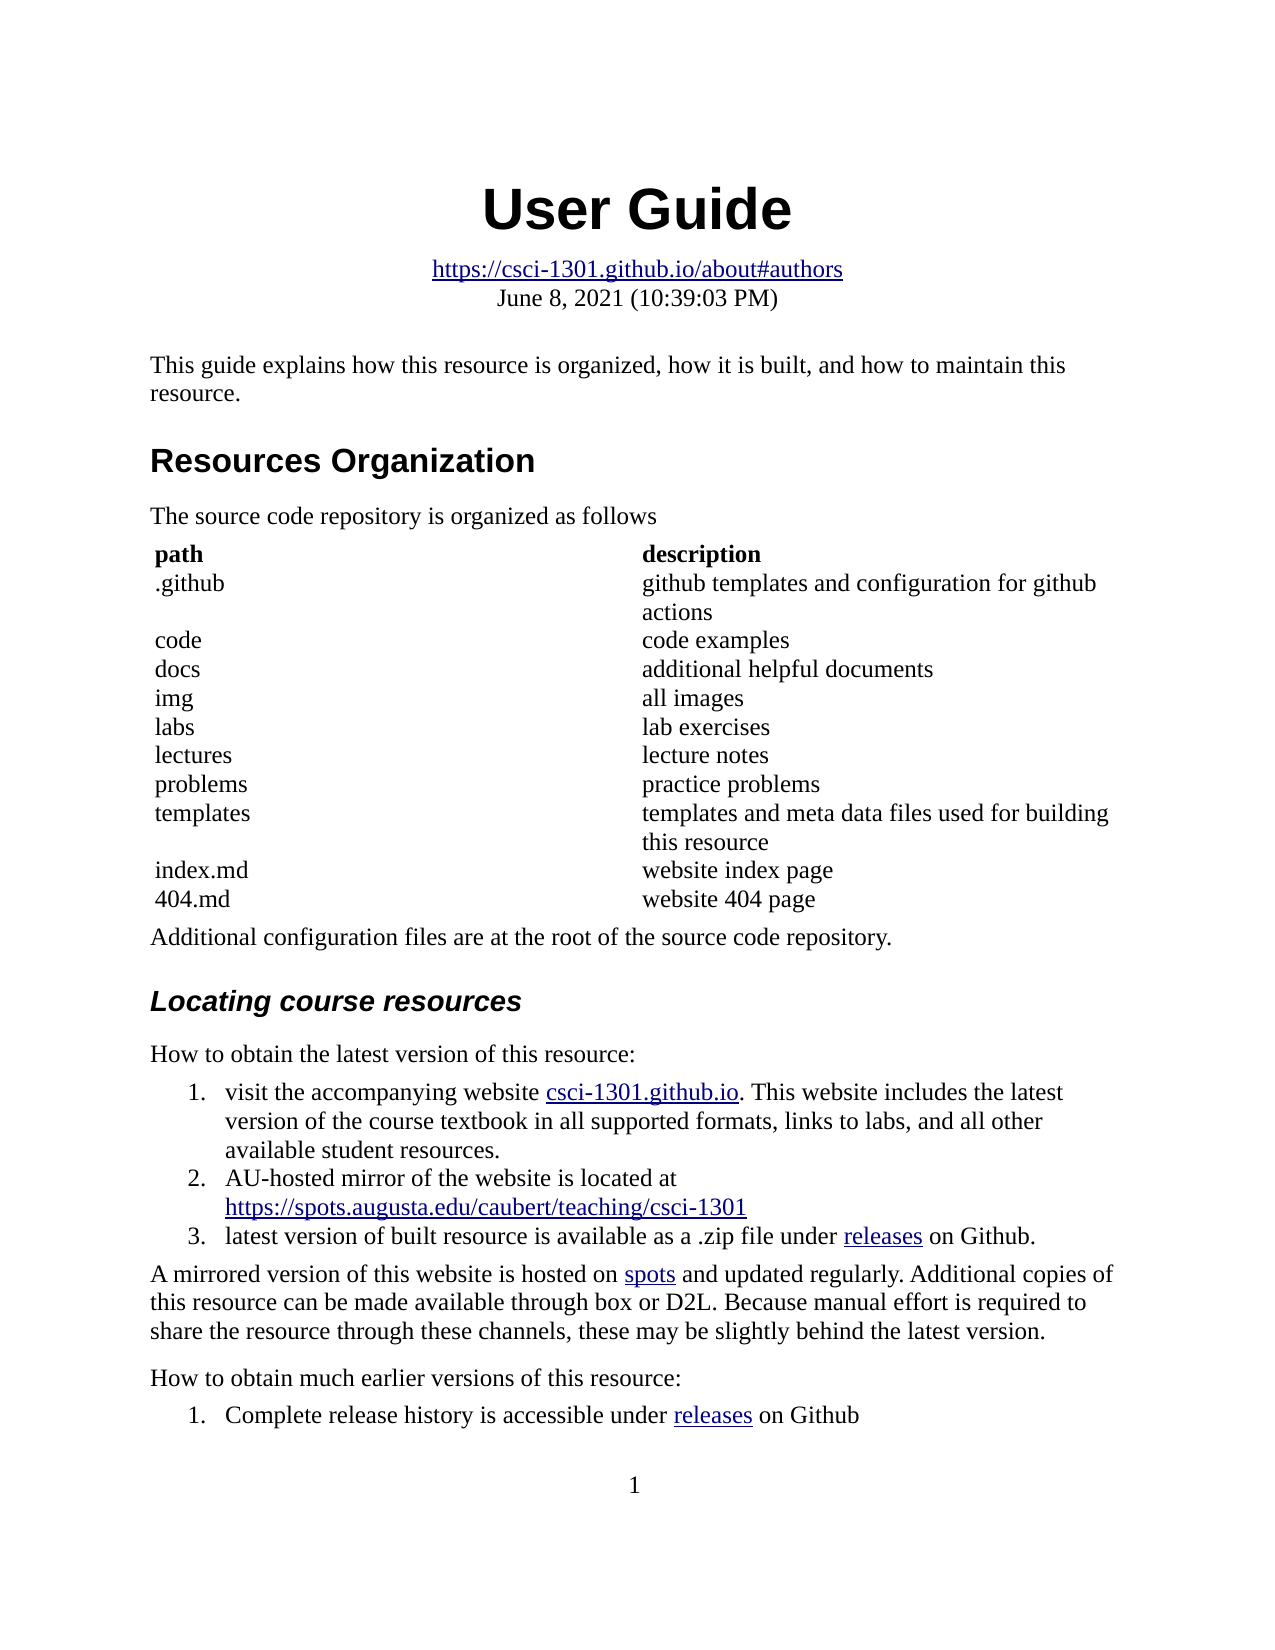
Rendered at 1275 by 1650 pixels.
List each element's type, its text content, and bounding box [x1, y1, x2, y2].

text How to obtain the latest version of this resource: [150, 1039, 1125, 1068]
table_cell lectures [150, 740, 637, 769]
table_cell templates [150, 798, 637, 855]
table_header path [150, 539, 637, 568]
table_cell website 404 page [638, 884, 1125, 913]
table_cell code [150, 625, 637, 654]
list AU-hosted mirror of the website is located at https://spots.augusta.edu/caubert/teaching/csci-1301 [187, 1163, 1125, 1221]
table_cell lecture notes [638, 740, 1125, 769]
list latest version of built resource is available as a .zip file under releases on Github. [187, 1221, 1125, 1250]
table_cell github templates and configuration for github actions [638, 568, 1125, 625]
table_cell problems [150, 769, 637, 798]
list Complete release history is accessible under releases on Github [187, 1401, 1125, 1429]
table_cell website index page [638, 855, 1125, 884]
text This guide explains how this resource is organized, how it is built, and how to maintain this resource. [150, 350, 1125, 407]
table_cell lab exercises [638, 712, 1125, 740]
table_cell code examples [638, 625, 1125, 654]
table_cell index.md [150, 855, 637, 884]
subtitle Resources Organization [150, 441, 1125, 480]
table_header description [638, 539, 1125, 568]
table_cell docs [150, 654, 637, 683]
list visit the accompanying website csci-1301.github.io. This website includes the latest version of the course textbook in all supported formats, links to labs, and all other available student resources. [187, 1077, 1125, 1163]
text The source code repository is organized as follows [150, 501, 1125, 530]
table_cell 404.md [150, 884, 637, 913]
text Additional configuration files are at the root of the source code repository. [150, 922, 1125, 951]
table_cell templates and meta data files used for building this resource [638, 798, 1125, 855]
title User Guide [150, 175, 1125, 242]
subtitle Locating course resources [150, 984, 1125, 1018]
table_cell labs [150, 712, 637, 740]
text https://csci-1301.github.io/about#authors [150, 254, 1125, 283]
table_cell .github [150, 568, 637, 625]
table_cell img [150, 683, 637, 712]
text A mirrored version of this website is hosted on spots and updated regularly. Additional copies of this resource can be made available through box or D2L. Because manual effort is required to share the resource through these channels, these may be slightly behind the latest version. [150, 1259, 1125, 1345]
table_cell additional helpful documents [638, 654, 1125, 683]
text How to obtain much earlier versions of this resource: [150, 1363, 1125, 1392]
table_cell all images [638, 683, 1125, 712]
table_cell practice problems [638, 769, 1125, 798]
text June 8, 2021 (10:39:03 PM) [150, 283, 1125, 312]
